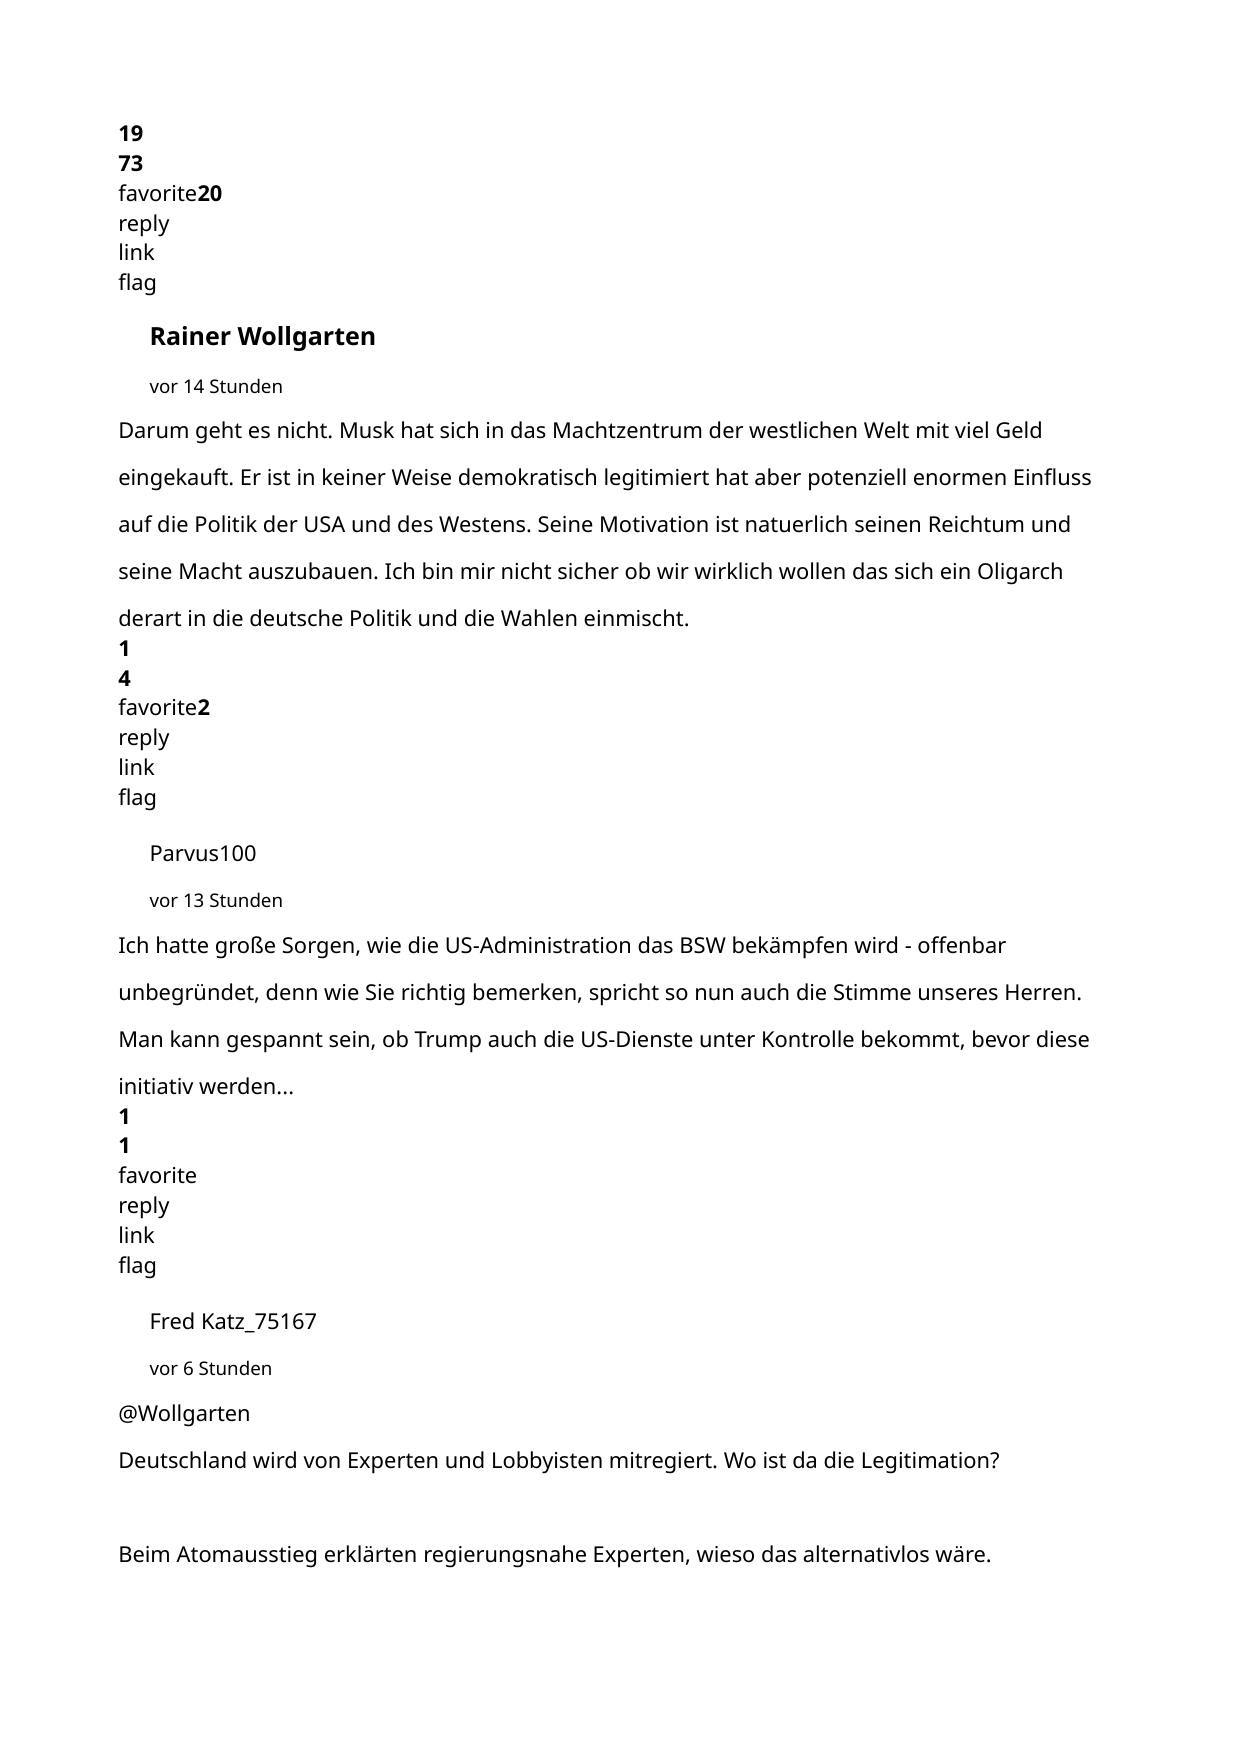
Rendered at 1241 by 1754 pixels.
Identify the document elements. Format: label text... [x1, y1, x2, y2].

text reply [118, 722, 1122, 752]
text 1 [118, 633, 1122, 663]
text favorite2 [118, 692, 1122, 722]
text 73 [118, 148, 1122, 178]
text Darum geht es nicht. Musk hat sich in das Machtzentrum der westlichen Welt mit viel Geld eingekauft. Er ist in keiner Weise demokratisch legitimiert hat aber potenziell enormen Einfluss auf die Politik der USA und des Westens. Seine Motivation ist natuerlich seinen Reichtum und seine Macht auszubauen. Ich bin mir nicht sicher ob wir wirklich wollen das sich ein Oligarch derart in die deutsche Politik und die Wahlen einmischt. [118, 398, 1122, 633]
text flag [118, 267, 1122, 297]
text reply [118, 207, 1122, 237]
text 1 [118, 1101, 1122, 1130]
text flag [118, 782, 1122, 812]
text vor 13 Stunden [149, 883, 1122, 913]
text Parvus100 [149, 827, 1114, 868]
text flag [118, 1249, 1122, 1279]
text link [118, 237, 1122, 267]
text reply [118, 1190, 1122, 1220]
text Fred Katz_75167 [149, 1295, 1114, 1336]
text 4 [118, 663, 1122, 692]
text Rainer Wollgarten [149, 312, 1114, 353]
text favorite20 [118, 178, 1122, 207]
text favorite [118, 1160, 1122, 1190]
text Ich hatte große Sorgen, wie die US-Administration das BSW bekämpfen wird - offenbar unbegründet, denn wie Sie richtig bemerken, spricht so nun auch die Stimme unseres Herren. Man kann gespannt sein, ob Trump auch die US-Dienste unter Kontrolle bekommt, bevor diese initiativ werden... [118, 913, 1122, 1101]
text vor 14 Stunden [149, 369, 1122, 398]
text 19 [118, 118, 1122, 148]
text vor 6 Stunden [149, 1351, 1122, 1381]
text @Wollgarten Deutschland wird von Experten und Lobbyisten mitregiert. Wo ist da die Legitimation? Beim Atomausstieg erklärten regierungsnahe Experten, wieso das alternativlos wäre. [118, 1381, 1122, 1615]
text link [118, 1220, 1122, 1249]
text 1 [118, 1130, 1122, 1160]
text link [118, 752, 1122, 782]
